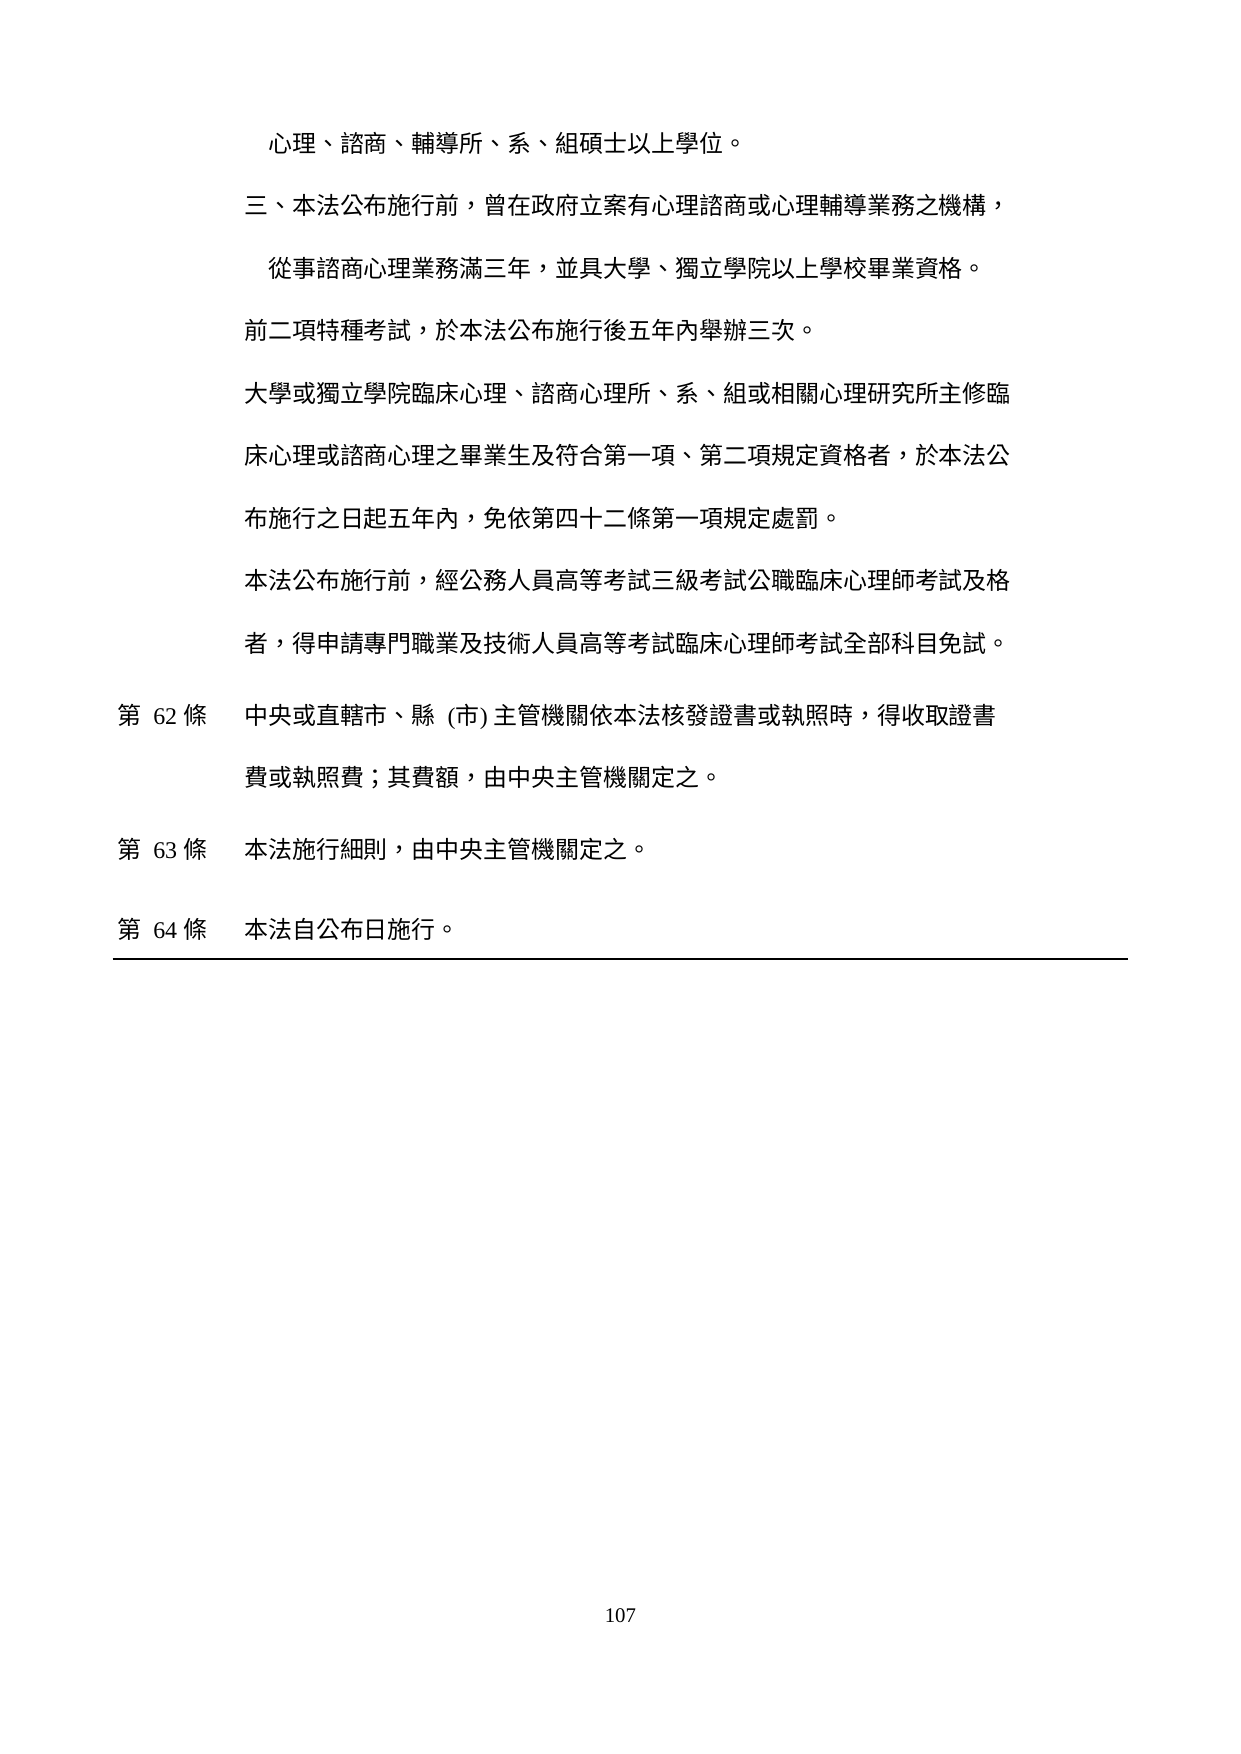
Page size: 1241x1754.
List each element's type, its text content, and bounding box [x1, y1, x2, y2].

table_cell 本法自公布日施行。 [239, 882, 1097, 958]
table_cell 第 63 條 [113, 802, 220, 882]
table_cell [220, 882, 239, 958]
table_cell 中央或直轄市、縣 (市) 主管機關依本法核發證書或執照時，得收取證書 費或執照費；其費額，由中央主管機關定之。 [239, 668, 1097, 802]
table_cell 心理、諮商、輔導所、系、組碩士以上學位。 三、本法公布施行前，曾在政府立案有心理諮商或心理輔導業務之機構， 從事諮商心理業務滿三年，並具大學、獨立學院以上學校畢業資格。 前二項特種考試，於本法公布施行後五年內舉辦三次。 大學或獨立學院臨床心理、諮商心理所、系、組或相關心理研究所主修臨 床心理或諮商心理之畢業生及符合第一項、第二項規定資格者，於本法公 布施行之日起五年內，免依第四十二條第一項規定處罰。 本法公布施行前，經公務人員高等考試三級考試公職臨床心理師考試及格 者，得申請專門職業及技術人員高等考試臨床心理師考試全部科目免試。 [239, 96, 1097, 667]
table_cell [220, 96, 239, 667]
table_cell 第 62 條 [113, 668, 220, 802]
table_cell [113, 96, 220, 667]
table_cell [220, 802, 239, 882]
table_cell [220, 668, 239, 802]
table_cell 本法施行細則，由中央主管機關定之。 [239, 802, 1097, 882]
table_cell 第 64 條 [113, 882, 220, 958]
